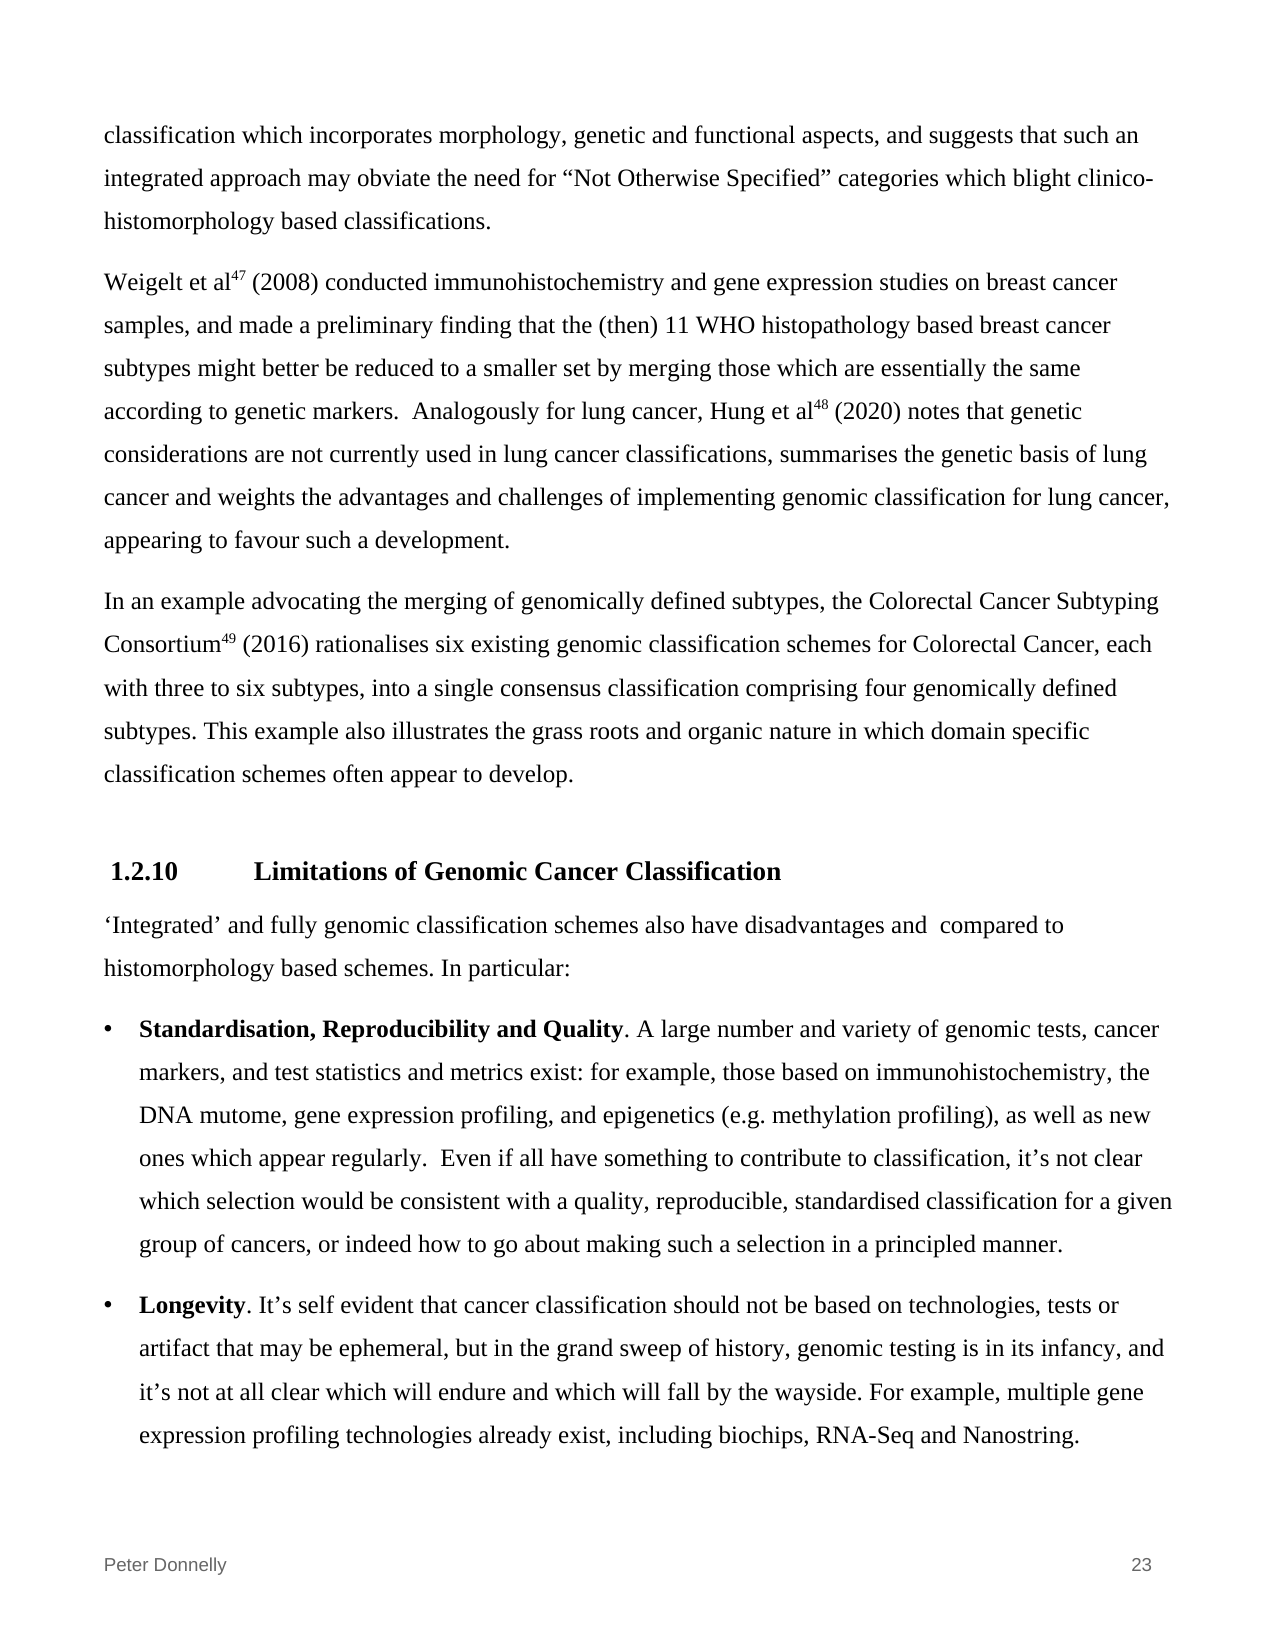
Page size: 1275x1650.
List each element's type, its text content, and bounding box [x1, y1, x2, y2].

text In an example advocating the merging of genomically defined subtypes, the Colorectal Cancer Subtyping Consortium (2016) rationalises six existing genomic classification schemes for Colorectal Cancer, each with three to six subtypes, into a single consensus classification comprising four genomically defined subtypes. This example also illustrates the grass roots and organic nature in which domain specific classification schemes often appear to develop. [103, 586, 1181, 788]
text ‘Integrated’ and fully genomic classification schemes also have disadvantages and compared to histomorphology based schemes. In particular: [103, 910, 1181, 982]
list Standardisation, Reproducibility and Quality. A large number and variety of genomic tests, cancer markers, and test statistics and metrics exist: for example, those based on immunohistochemistry, the DNA mutome, gene expression profiling, and epigenetics (e.g. methylation profiling), as well as new ones which appear regularly. Even if all have something to contribute to classification, it’s not clear which selection would be consistent with a quality, reproducible, standardised classification for a given group of cancers, or indeed how to go about making such a selection in a principled manner. [103, 1014, 1181, 1258]
list Longevity. It’s self evident that cancer classification should not be based on technologies, tests or artifact that may be ephemeral, but in the grand sweep of history, genomic testing is in its infancy, and it’s not at all clear which will endure and which will fall by the wayside. For example, multiple gene expression profiling technologies already exist, including biochips, RNA-Seq and Nanostring. [103, 1290, 1181, 1448]
subtitle Limitations of Genomic Cancer Classification [103, 855, 1181, 886]
text Weigelt et al (2008) conducted immunohistochemistry and gene expression studies on breast cancer samples, and made a preliminary finding that the (then) 11 WHO histopathology based breast cancer subtypes might better be reduced to a smaller set by merging those which are essentially the same according to genetic markers. Analogously for lung cancer, Hung et al (2020) notes that genetic considerations are not currently used in lung cancer classifications, summarises the genetic basis of lung cancer and weights the advantages and challenges of implementing genomic classification for lung cancer, appearing to favour such a development. [103, 267, 1181, 554]
text classification which incorporates morphology, genetic and functional aspects, and suggests that such an integrated approach may obviate the need for “Not Otherwise Specified” categories which blight clinico-histomorphology based classifications. [103, 120, 1181, 235]
